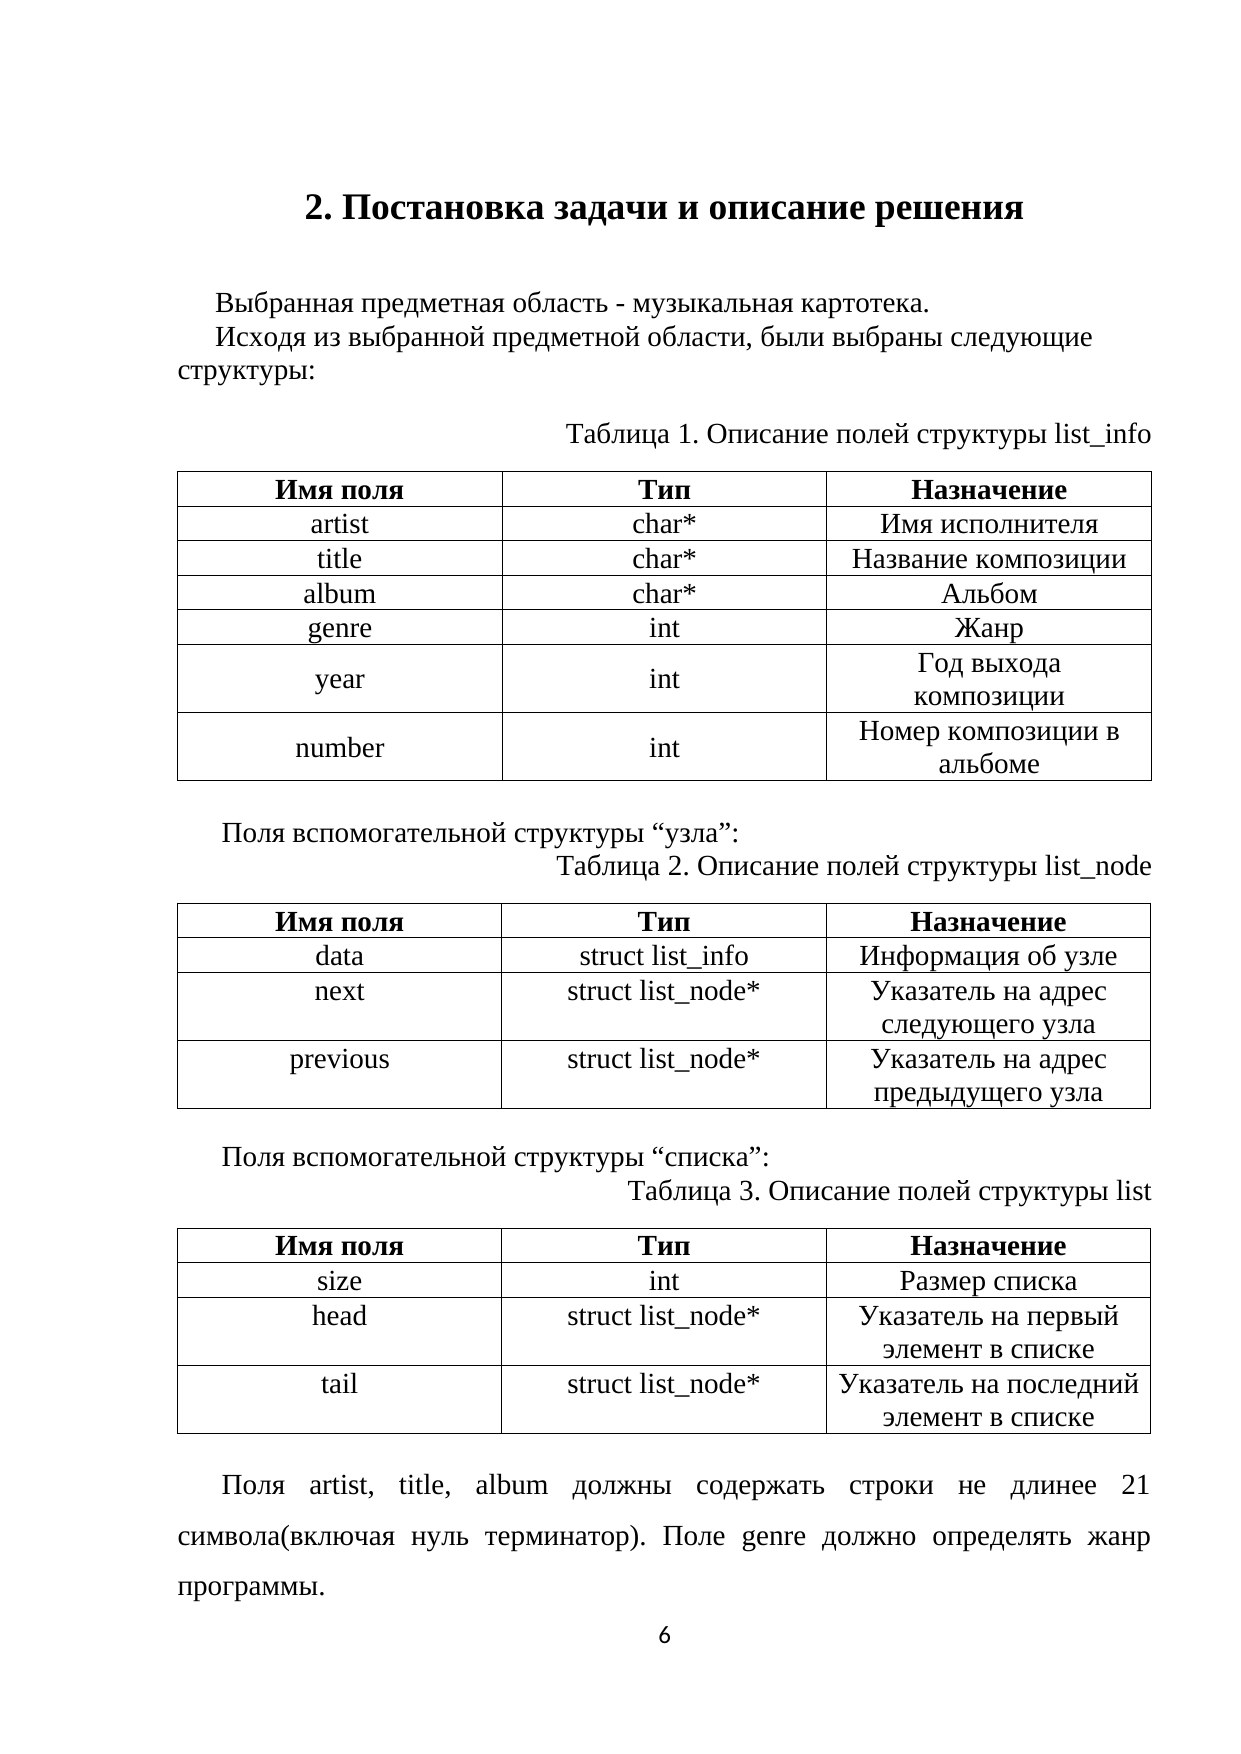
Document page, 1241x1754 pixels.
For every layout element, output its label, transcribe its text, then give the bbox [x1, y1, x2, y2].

table_cell number [178, 713, 502, 780]
table_cell int [503, 645, 826, 712]
table_cell Информация об узле [827, 938, 1150, 972]
table_cell Альбом [827, 576, 1151, 609]
subtitle 2. Постановка задачи и описание решения [177, 185, 1152, 228]
table_header Имя поля [178, 472, 502, 506]
table_cell struct list_node* [502, 1041, 826, 1108]
table_header Имя поля [178, 904, 501, 937]
table_cell struct list_node* [502, 1298, 826, 1365]
table_cell char* [503, 507, 826, 540]
table_cell head [178, 1298, 501, 1365]
table_cell struct list_node* [502, 973, 826, 1040]
table_cell Номер композиции в альбоме [827, 713, 1151, 780]
table_cell tail [178, 1366, 501, 1433]
table_header Тип [503, 472, 826, 506]
table_cell title [178, 541, 502, 575]
table_cell previous [178, 1041, 501, 1108]
table_cell struct list_node* [502, 1366, 826, 1433]
text Поля вспомогательной структуры “списка”: [177, 1139, 1152, 1173]
table_cell artist [178, 507, 502, 540]
table_header Назначение [827, 472, 1151, 506]
text Поля вспомогательной структуры “узла”: [177, 815, 1152, 848]
text Выбранная предметная область - музыкальная картотека. [177, 285, 1152, 319]
table_cell Размер списка [827, 1263, 1150, 1297]
text Исходя из выбранной предметной области, были выбраны следующие структуры: [177, 319, 1152, 386]
table_cell genre [178, 610, 502, 644]
table_cell Имя исполнителя [827, 507, 1151, 540]
text Таблица 1. Описание полей структуры list_info [177, 417, 1152, 450]
table_cell Название композиции [827, 541, 1151, 575]
table_cell Указатель на последний элемент в списке [827, 1366, 1150, 1433]
table_cell int [503, 610, 826, 644]
table_cell size [178, 1263, 501, 1297]
table_header Имя поля [178, 1229, 501, 1262]
table_cell data [178, 938, 501, 972]
table_cell char* [503, 576, 826, 609]
table_header Назначение [827, 904, 1150, 937]
table_cell struct list_info [502, 938, 826, 972]
text Таблица 3. Описание полей структуры list [177, 1173, 1152, 1207]
table_cell int [503, 713, 826, 780]
table_cell Жанр [827, 610, 1151, 644]
table_cell Указатель на адрес предыдущего узла [827, 1041, 1150, 1108]
table_cell Год выхода композиции [827, 645, 1151, 712]
text Поля artist, title, album должны содержать строки не длинее 21 символа(включая нуль терминатор). Поле genre должно определять жанр программы. [177, 1467, 1152, 1602]
table_cell Указатель на адрес следующего узла [827, 973, 1150, 1040]
text Таблица 2. Описание полей структуры list_node [177, 848, 1152, 882]
table_header Тип [502, 904, 826, 937]
table_cell next [178, 973, 501, 1040]
table_cell year [178, 645, 502, 712]
table_cell album [178, 576, 502, 609]
table_cell int [502, 1263, 826, 1297]
table_header Тип [502, 1229, 826, 1262]
table_header Назначение [827, 1229, 1150, 1262]
table_cell Указатель на первый элемент в списке [827, 1298, 1150, 1365]
table_cell char* [503, 541, 826, 575]
